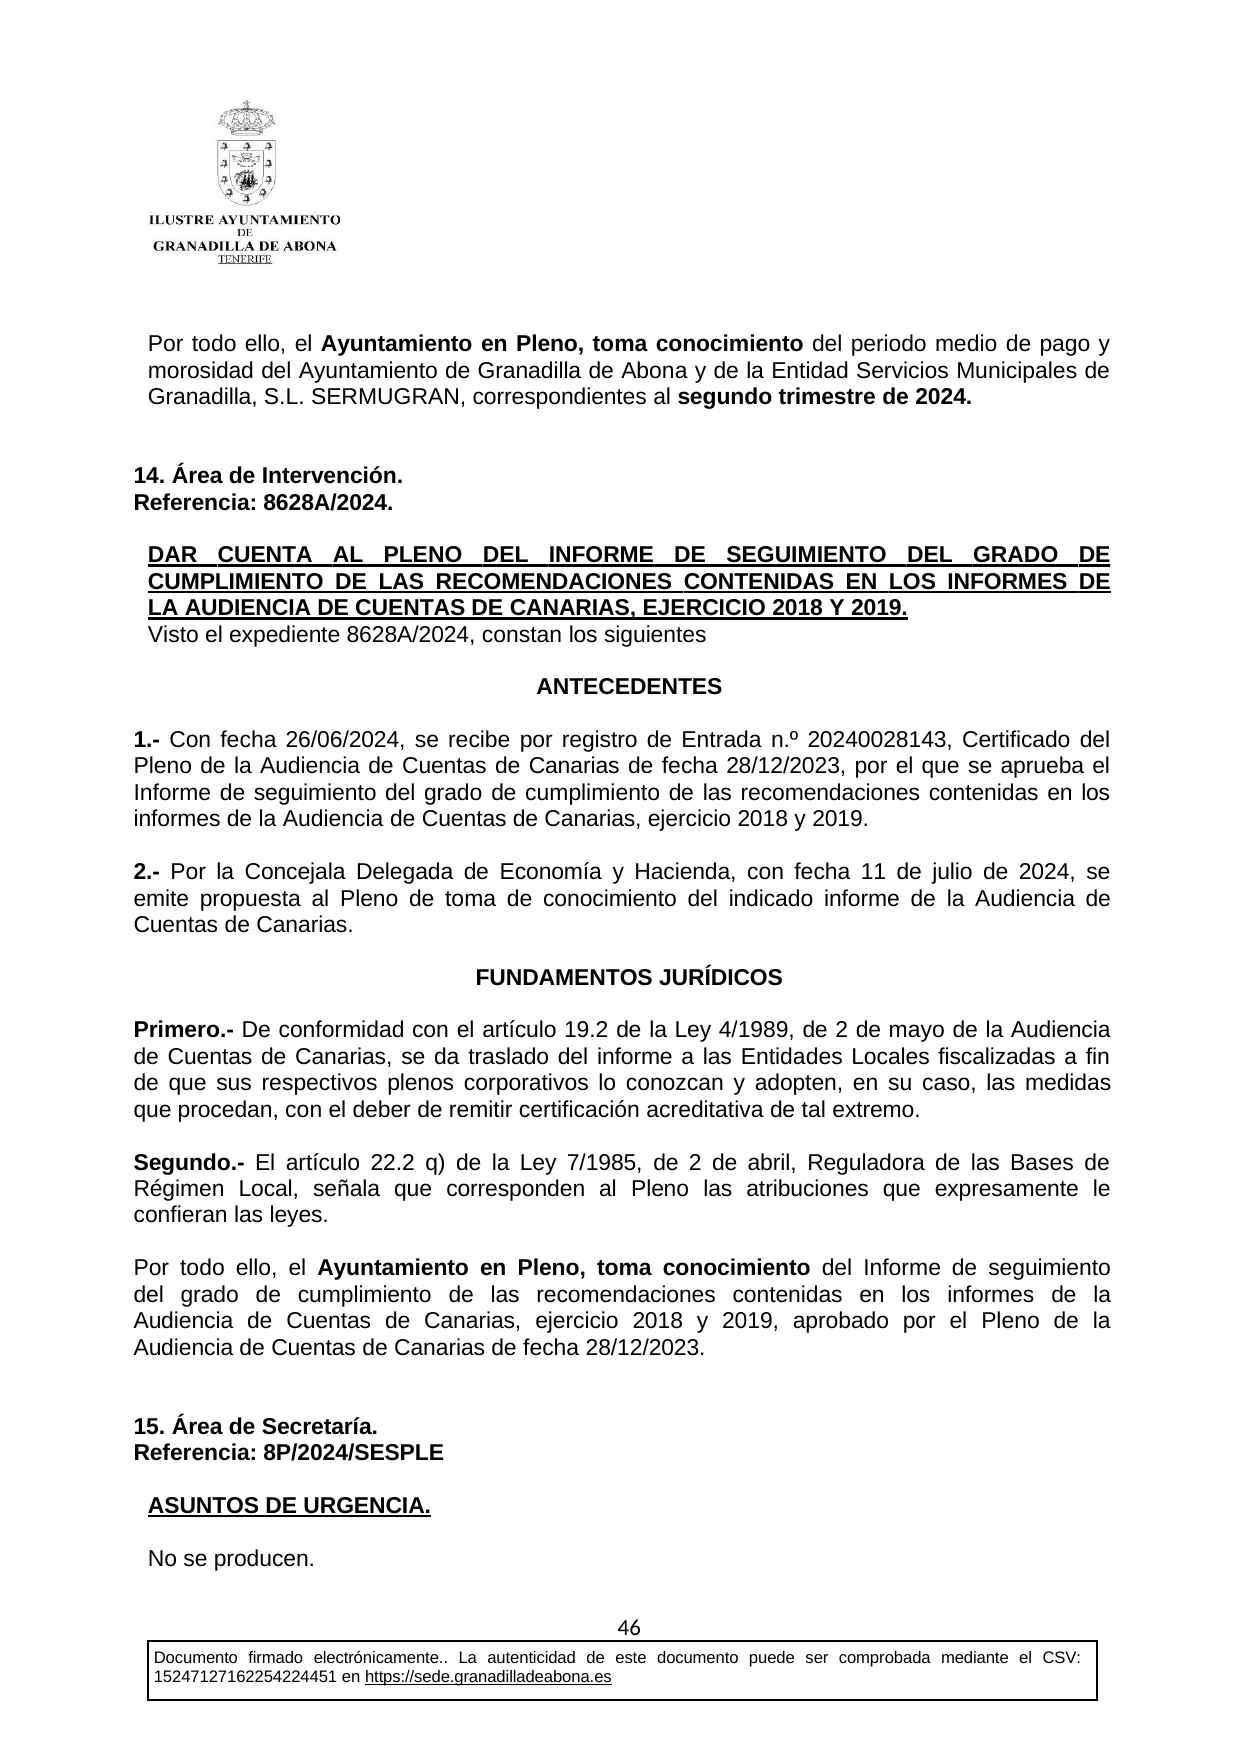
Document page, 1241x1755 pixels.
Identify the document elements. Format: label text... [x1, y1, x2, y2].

text LA AUDIENCIA DE CUENTAS DE CANARIAS, EJERCICIO 2018 Y 2019. [148, 593, 1111, 621]
text 1.- Con fecha 26/06/2024, se recibe por registro de Entrada n.º 20240028143, Certificado del Pleno de la Audiencia de Cuentas de Canarias de fecha 28/12/2023, por el que se aprueba el Informe de seguimiento del grado de cumplimiento de las recomendaciones contenidas en los informes de la Audiencia de Cuentas de Canarias, ejercicio 2018 y 2019. [133, 726, 1111, 832]
subtitle ANTECEDENTES [451, 673, 807, 700]
text Por todo ello, el Ayuntamiento en Pleno, toma conocimiento del periodo medio de pago y morosidad del Ayuntamiento de Granadilla de Abona y de la Entidad Servicios Municipales de Granadilla, S.L. SERMUGRAN, correspondientes al segundo trimestre de 2024. [148, 330, 1111, 409]
text Por todo ello, el Ayuntamiento en Pleno, toma conocimiento del Informe de seguimiento del grado de cumplimiento de las recomendaciones contenidas en los informes de la Audiencia de Cuentas de Canarias, ejercicio 2018 y 2019, aprobado por el Pleno de la Audiencia de Cuentas de Canarias de fecha 28/12/2023. [133, 1254, 1111, 1360]
text Segundo.- El artículo 22.2 q) de la Ley 7/1985, de 2 de abril, Reguladora de las Bases de Régimen Local, señala que corresponden al Pleno las atribuciones que expresamente le confieran las leyes. [133, 1148, 1111, 1228]
text Primero.- De conformidad con el artículo 19.2 de la Ley 4/1989, de 2 de mayo de la Audiencia de Cuentas de Canarias, se da traslado del informe a las Entidades Locales fiscalizadas a fin de que sus respectivos plenos corporativos lo conozcan y adopten, en su caso, las medidas que procedan, con el deber de remitir certificación acreditativa de tal extremo. [133, 1016, 1111, 1122]
text Visto el expediente 8628A/2024, constan los siguientes [148, 621, 1122, 647]
list Área de Intervención. Referencia: 8628A/2024. [133, 462, 420, 515]
text DAR CUENTA AL PLENO DEL INFORME DE SEGUIMIENTO DEL GRADO DE [148, 541, 1111, 564]
text CUMPLIMIENTO DE LAS RECOMENDACIONES CONTENIDAS EN LOS INFORMES DE [148, 567, 1111, 591]
text No se producen. [148, 1544, 1122, 1571]
list Área de Secretaría. Referencia: 8P/2024/SESPLE [133, 1413, 462, 1465]
text 2.- Por la Concejala Delegada de Economía y Hacienda, con fecha 11 de julio de 2024, se emite propuesta al Pleno de toma de conocimiento del indicado informe de la Audiencia de Cuentas de Canarias. [133, 858, 1111, 937]
subtitle FUNDAMENTOS JURÍDICOS [451, 964, 807, 990]
text ASUNTOS DE URGENCIA. [148, 1492, 1122, 1518]
